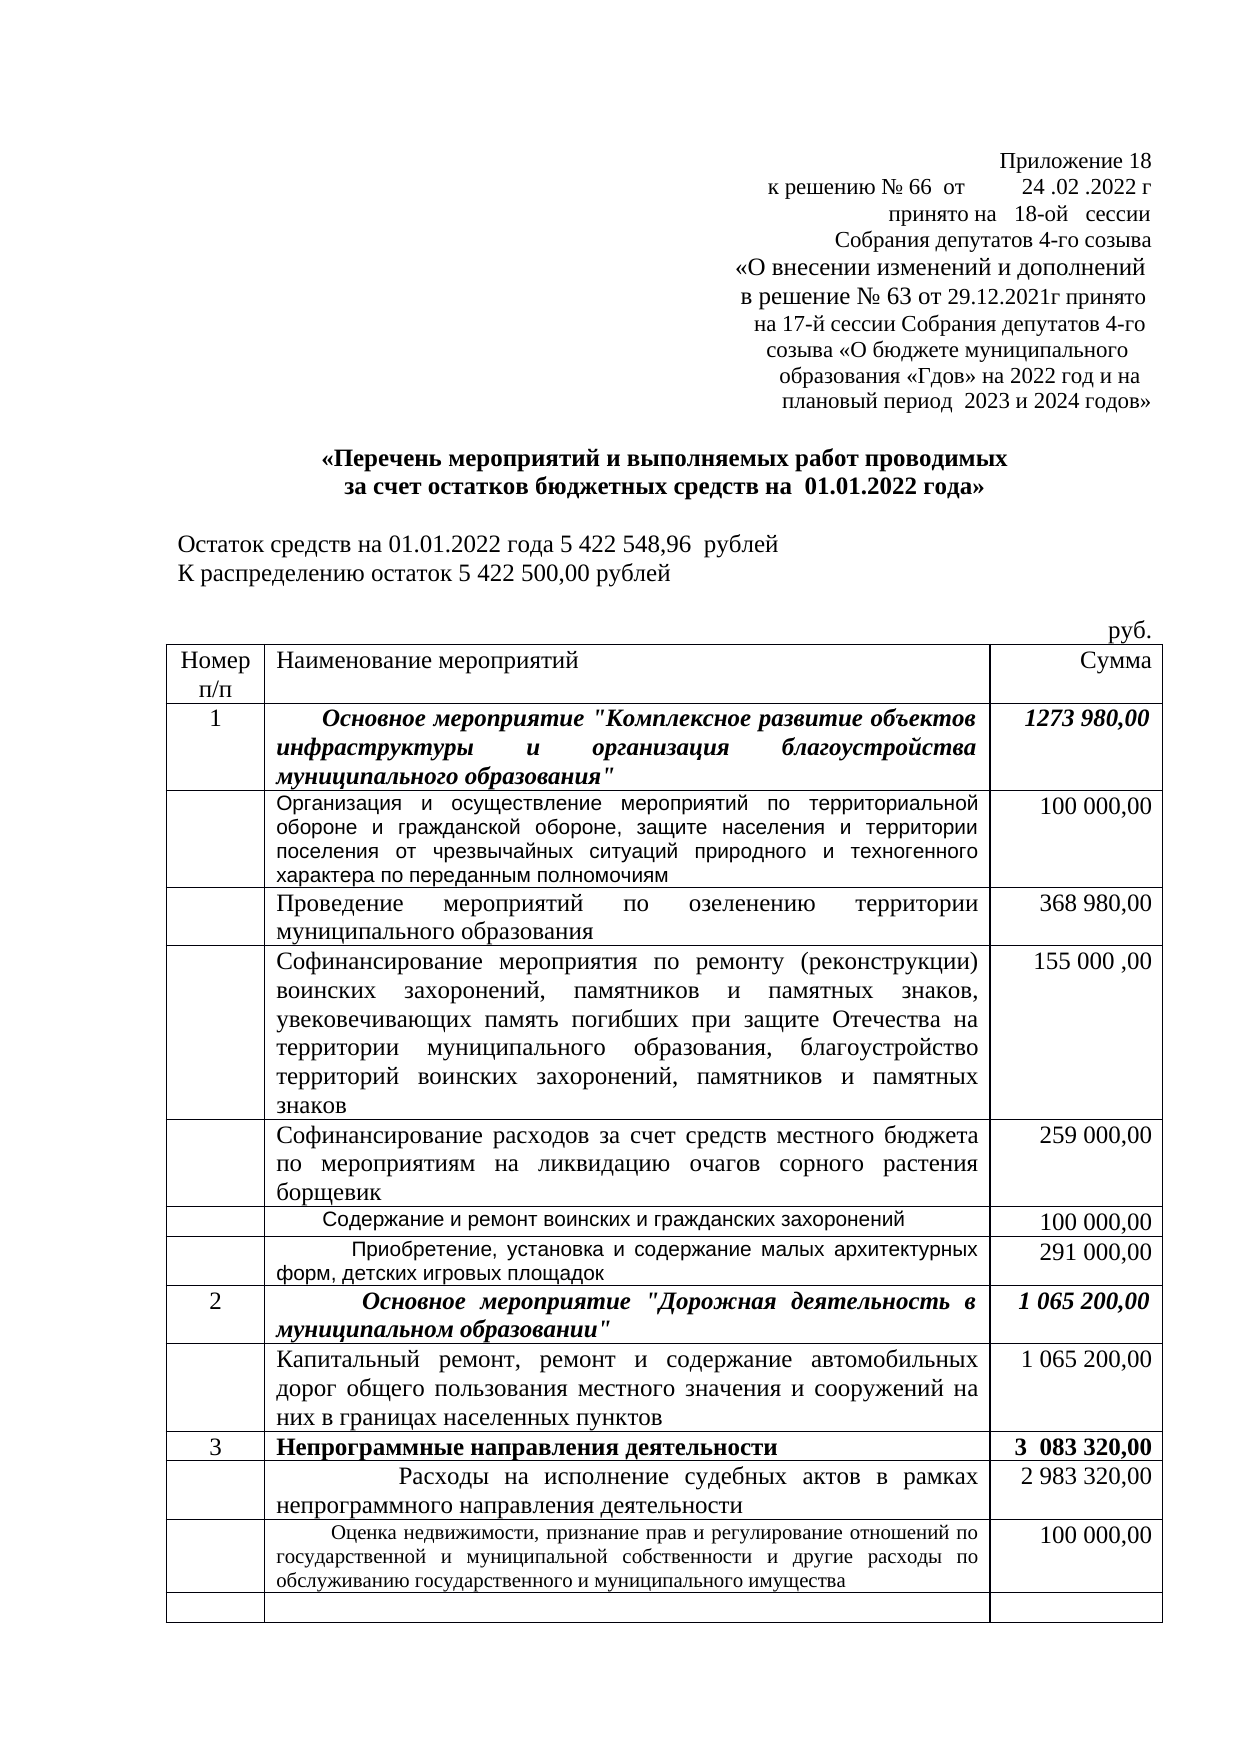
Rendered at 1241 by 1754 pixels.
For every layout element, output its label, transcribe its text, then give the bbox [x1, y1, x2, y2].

text образования «Гдов» на 2022 год и на [177, 362, 1152, 389]
table_cell Софинансирование расходов за счет средств местного бюджета по мероприятиям на ликвидацию очагов сорного растения борщевик [265, 1120, 989, 1206]
text «Перечень мероприятий и выполняемых работ проводимых [177, 443, 1152, 471]
table_cell 1273 980,00 [991, 704, 1162, 790]
table_cell [167, 1207, 264, 1236]
table_cell [265, 1593, 989, 1622]
table_cell 291 000,00 [991, 1237, 1162, 1285]
table_cell 368 980,00 [991, 888, 1162, 945]
text «О внесении изменений и дополнений [177, 252, 1152, 281]
table_cell Проведение мероприятий по озеленению территории муниципального образования [265, 888, 989, 945]
table_cell Содержание и ремонт воинских и гражданских захоронений [265, 1207, 989, 1236]
table_cell 2 [167, 1286, 264, 1343]
table_cell Основное мероприятие "Комплексное развитие объектов инфраструктуры и организация благоустройства муниципального образования" [265, 704, 989, 790]
table_cell 100 000,00 [991, 791, 1162, 887]
table_cell 3 083 320,00 [991, 1432, 1162, 1460]
table_cell 155 000 ,00 [991, 946, 1162, 1119]
text к решению № 66 от 24 .02 .2022 г [177, 173, 1152, 199]
table_cell Приобретение, установка и содержание малых архитектурных форм, детских игровых площадок [265, 1237, 989, 1285]
table_cell [167, 1520, 264, 1592]
table_cell 3 [167, 1432, 264, 1460]
text Приложение 18 [177, 147, 1152, 173]
table_cell 100 000,00 [991, 1520, 1162, 1592]
table_cell 100 000,00 [991, 1207, 1162, 1236]
table_cell [167, 1344, 264, 1431]
table_cell Софинансирование мероприятия по ремонту (реконструкции) воинских захоронений, памятников и памятных знаков, увековечивающих память погибших при защите Отечества на территории муниципального образования, благоустройство территорий воинских захоронений, памятников и памятных знаков [265, 946, 989, 1119]
table_cell [991, 1593, 1162, 1622]
table_cell 1 [167, 704, 264, 790]
table_cell Непрограммные направления деятельности [265, 1432, 989, 1460]
table_cell [167, 1237, 264, 1285]
table_cell Основное мероприятие "Дорожная деятельность в муниципальном образовании" [265, 1286, 989, 1343]
table_header Наименование мероприятий [265, 645, 989, 702]
text плановый период 2023 и 2024 годов» [177, 389, 1152, 414]
table_header Сумма [991, 645, 1162, 702]
table_cell [167, 888, 264, 945]
text принято на 18-ой сессии [177, 199, 1152, 226]
text руб. [177, 615, 1152, 644]
table_cell 259 000,00 [991, 1120, 1162, 1206]
table_header Номер п/п [167, 645, 264, 702]
table_cell 1 065 200,00 [991, 1344, 1162, 1431]
table_cell 1 065 200,00 [991, 1286, 1162, 1343]
text Собрания депутатов 4-го созыва [177, 226, 1152, 252]
text за счет остатков бюджетных средств на 01.01.2022 года» [177, 471, 1152, 500]
table_cell Расходы на исполнение судебных актов в рамках непрограммного направления деятельности [265, 1461, 989, 1519]
text в решение № 63 от 29.12.2021г принято [177, 281, 1152, 310]
table_cell [167, 1120, 264, 1206]
table_cell [167, 1593, 264, 1622]
table_cell Организация и осуществление мероприятий по территориальной обороне и гражданской обороне, защите населения и территории поселения от чрезвычайных ситуаций природного и техногенного характера по переданным полномочиям [265, 791, 989, 887]
table_cell Капитальный ремонт, ремонт и содержание автомобильных дорог общего пользования местного значения и сооружений на них в границах населенных пунктов [265, 1344, 989, 1431]
table_cell 2 983 320,00 [991, 1461, 1162, 1519]
text Остаток средств на 01.01.2022 года 5 422 548,96 рублей [177, 529, 1152, 558]
text К распределению остаток 5 422 500,00 рублей [177, 558, 1152, 586]
table_cell [167, 791, 264, 887]
table_cell [167, 1461, 264, 1519]
table_cell [167, 946, 264, 1119]
table_cell Оценка недвижимости, признание прав и регулирование отношений по государственной и муниципальной собственности и другие расходы по обслуживанию государственного и муниципального имущества [265, 1520, 989, 1592]
text созыва «О бюджете муниципального [177, 336, 1152, 362]
text на 17-й сессии Собрания депутатов 4-го [177, 310, 1152, 336]
